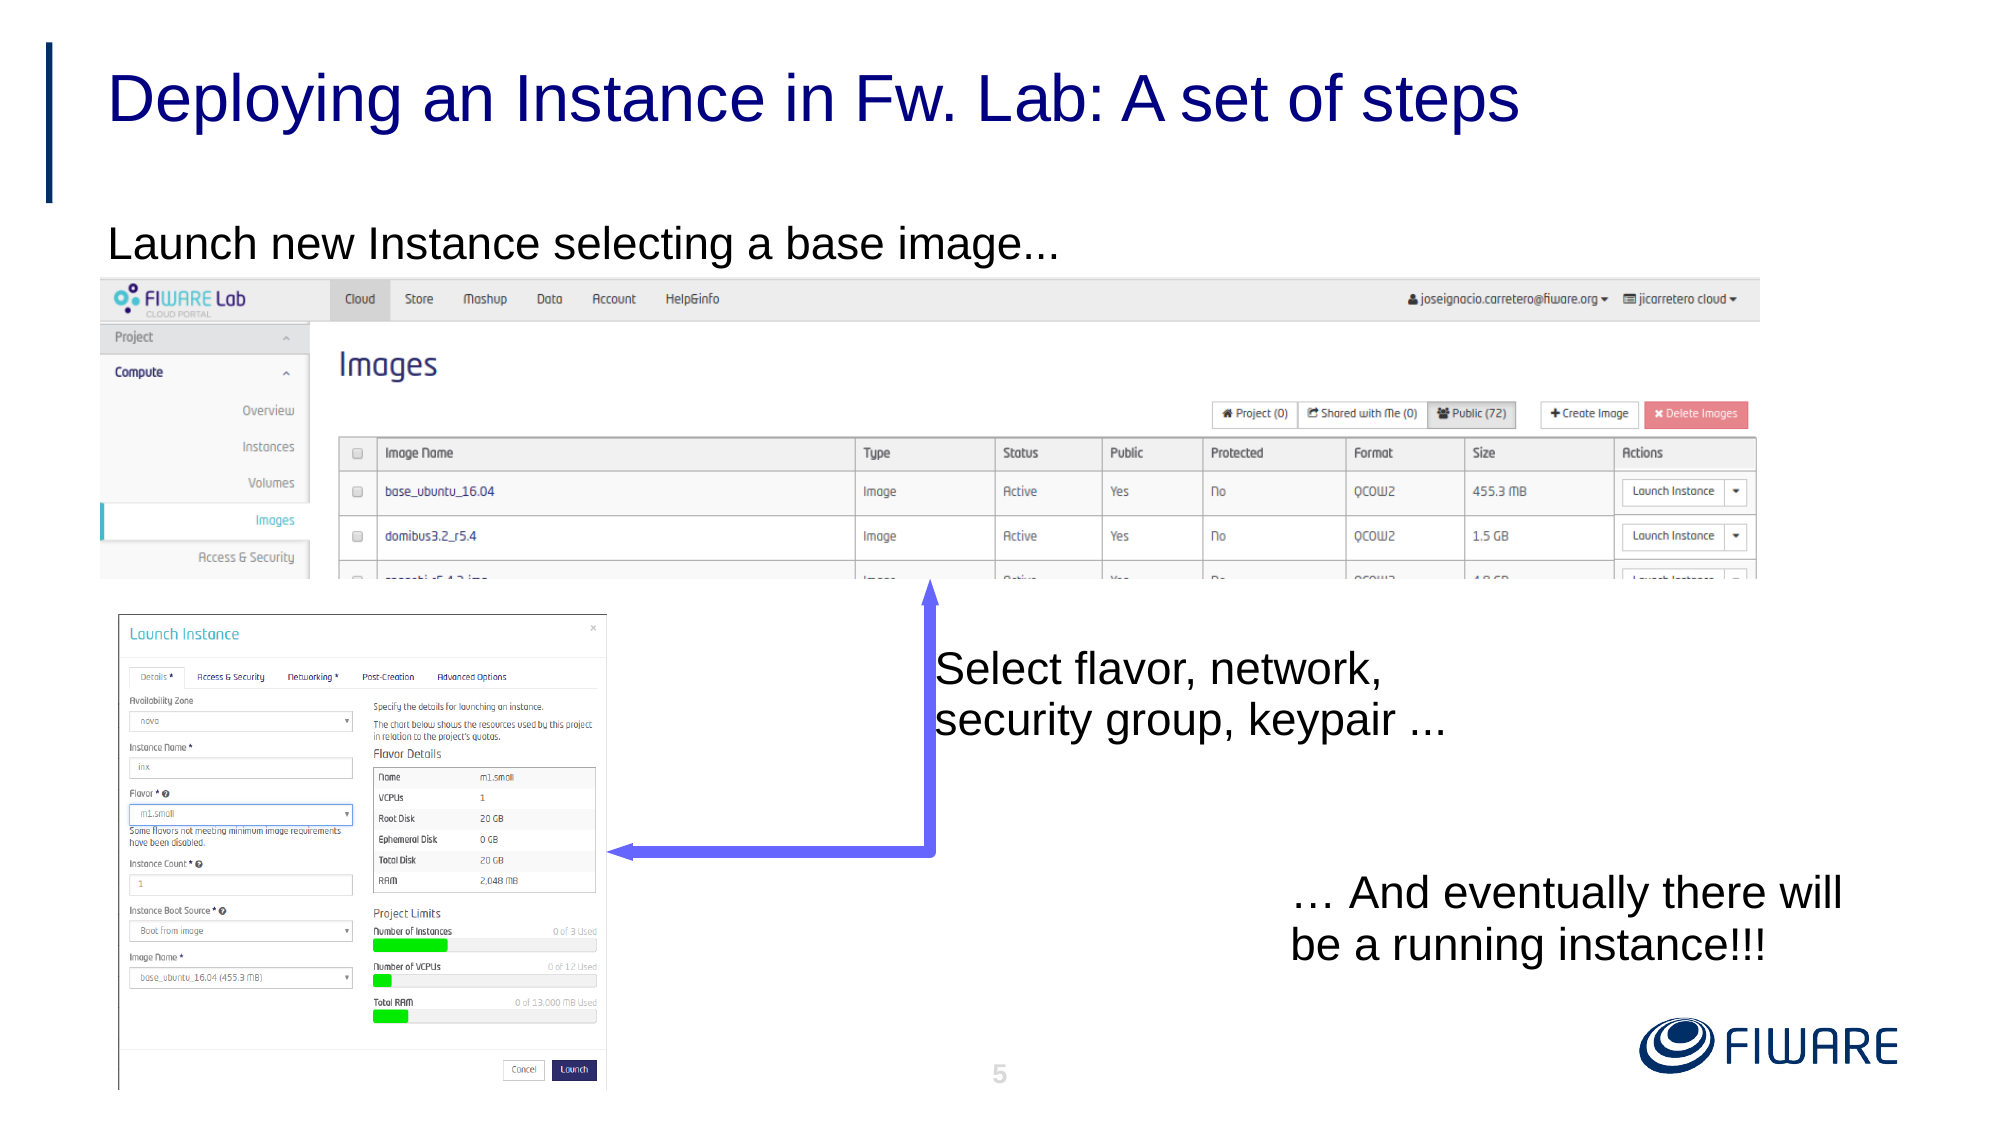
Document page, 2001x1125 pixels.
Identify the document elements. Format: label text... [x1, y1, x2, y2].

picture [118, 614, 607, 1090]
text_box Select flavor, network, security group, keypair ... [936, 635, 1536, 768]
slide_number [887, 1042, 1113, 1103]
text_box Launch new Instance selecting a base image... [92, 210, 1371, 284]
picture [100, 277, 1760, 579]
text_box … And eventually there will be a running instance!!! [1275, 859, 1892, 993]
title Deploying an Instance in Fw. Lab: A set of steps [92, 47, 1704, 201]
picture [1635, 1012, 1905, 1077]
